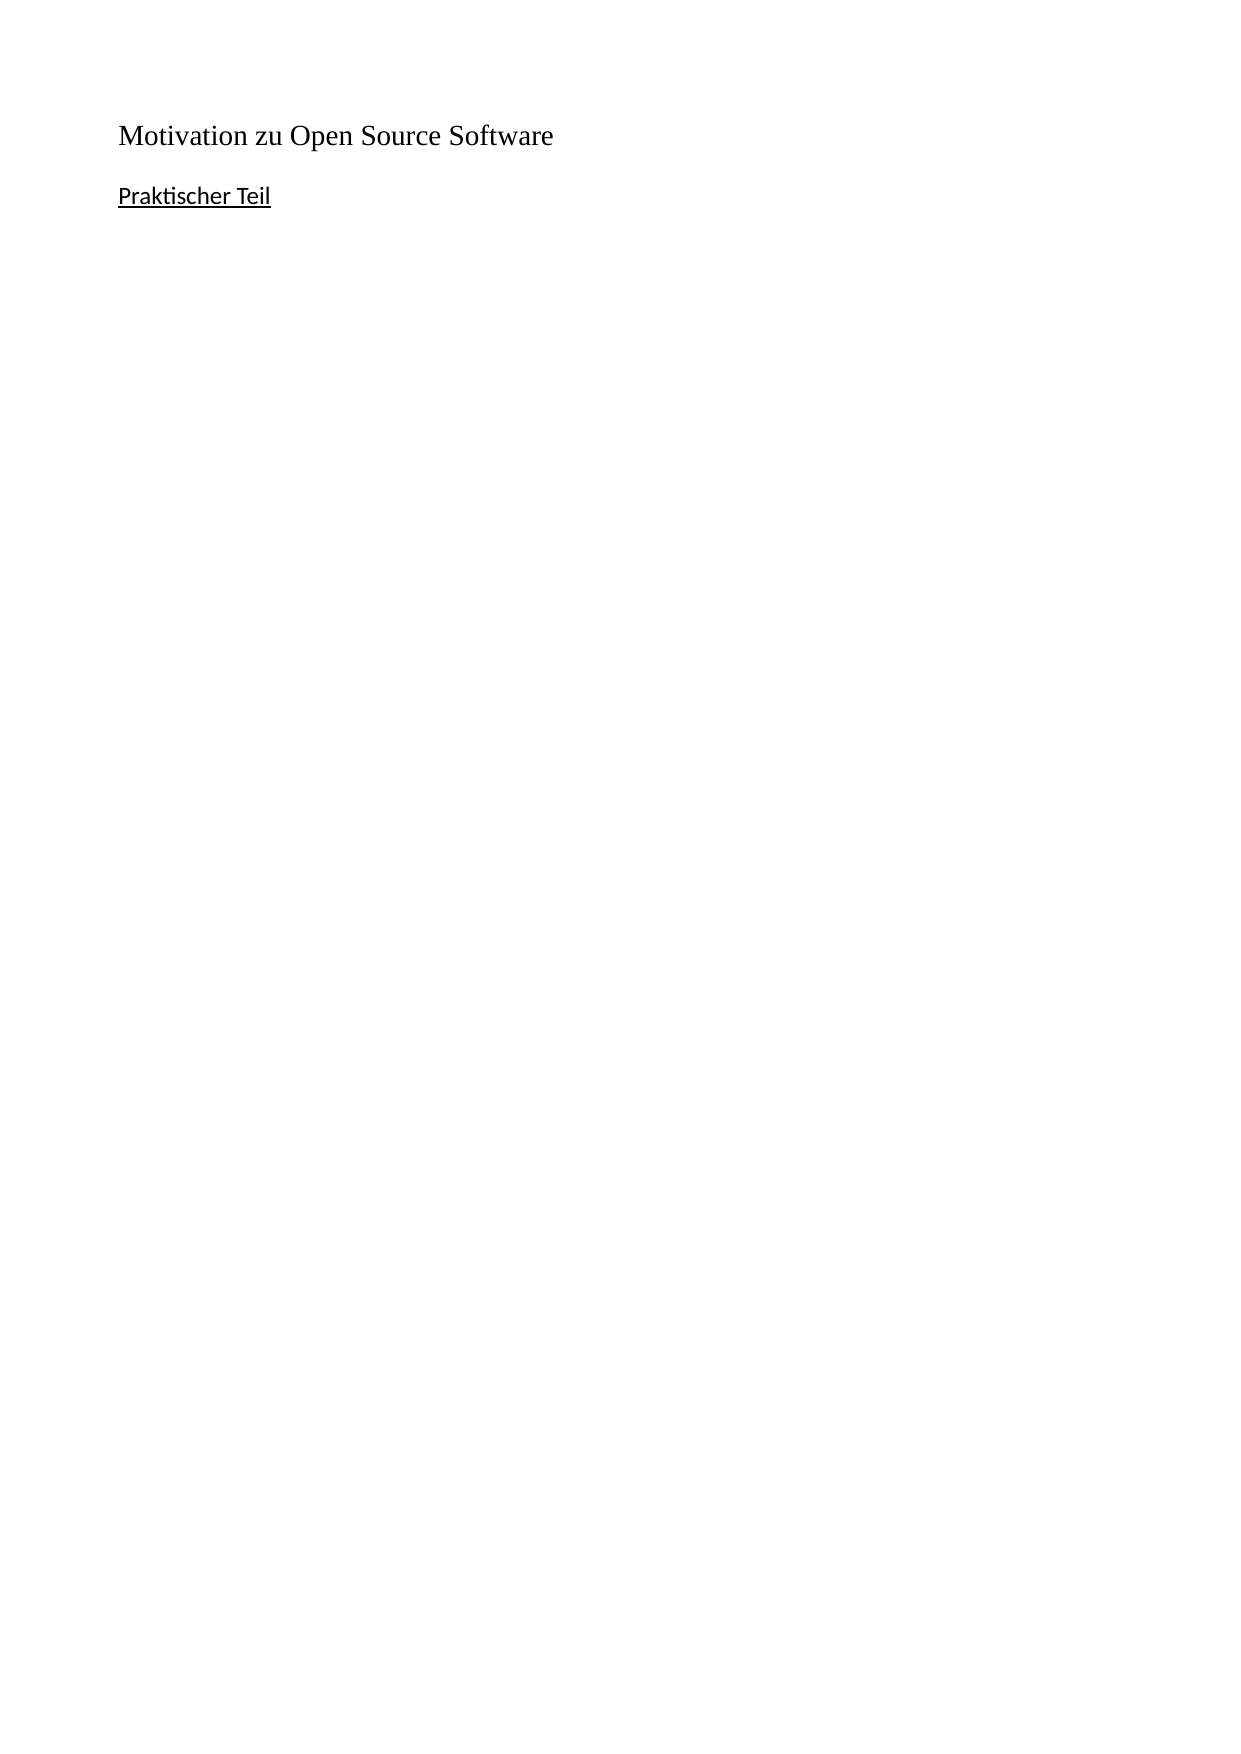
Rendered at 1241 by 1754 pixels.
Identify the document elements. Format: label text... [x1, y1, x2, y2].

text Praktischer Teil [118, 180, 1122, 211]
text Motivation zu Open Source Software [118, 118, 1122, 152]
